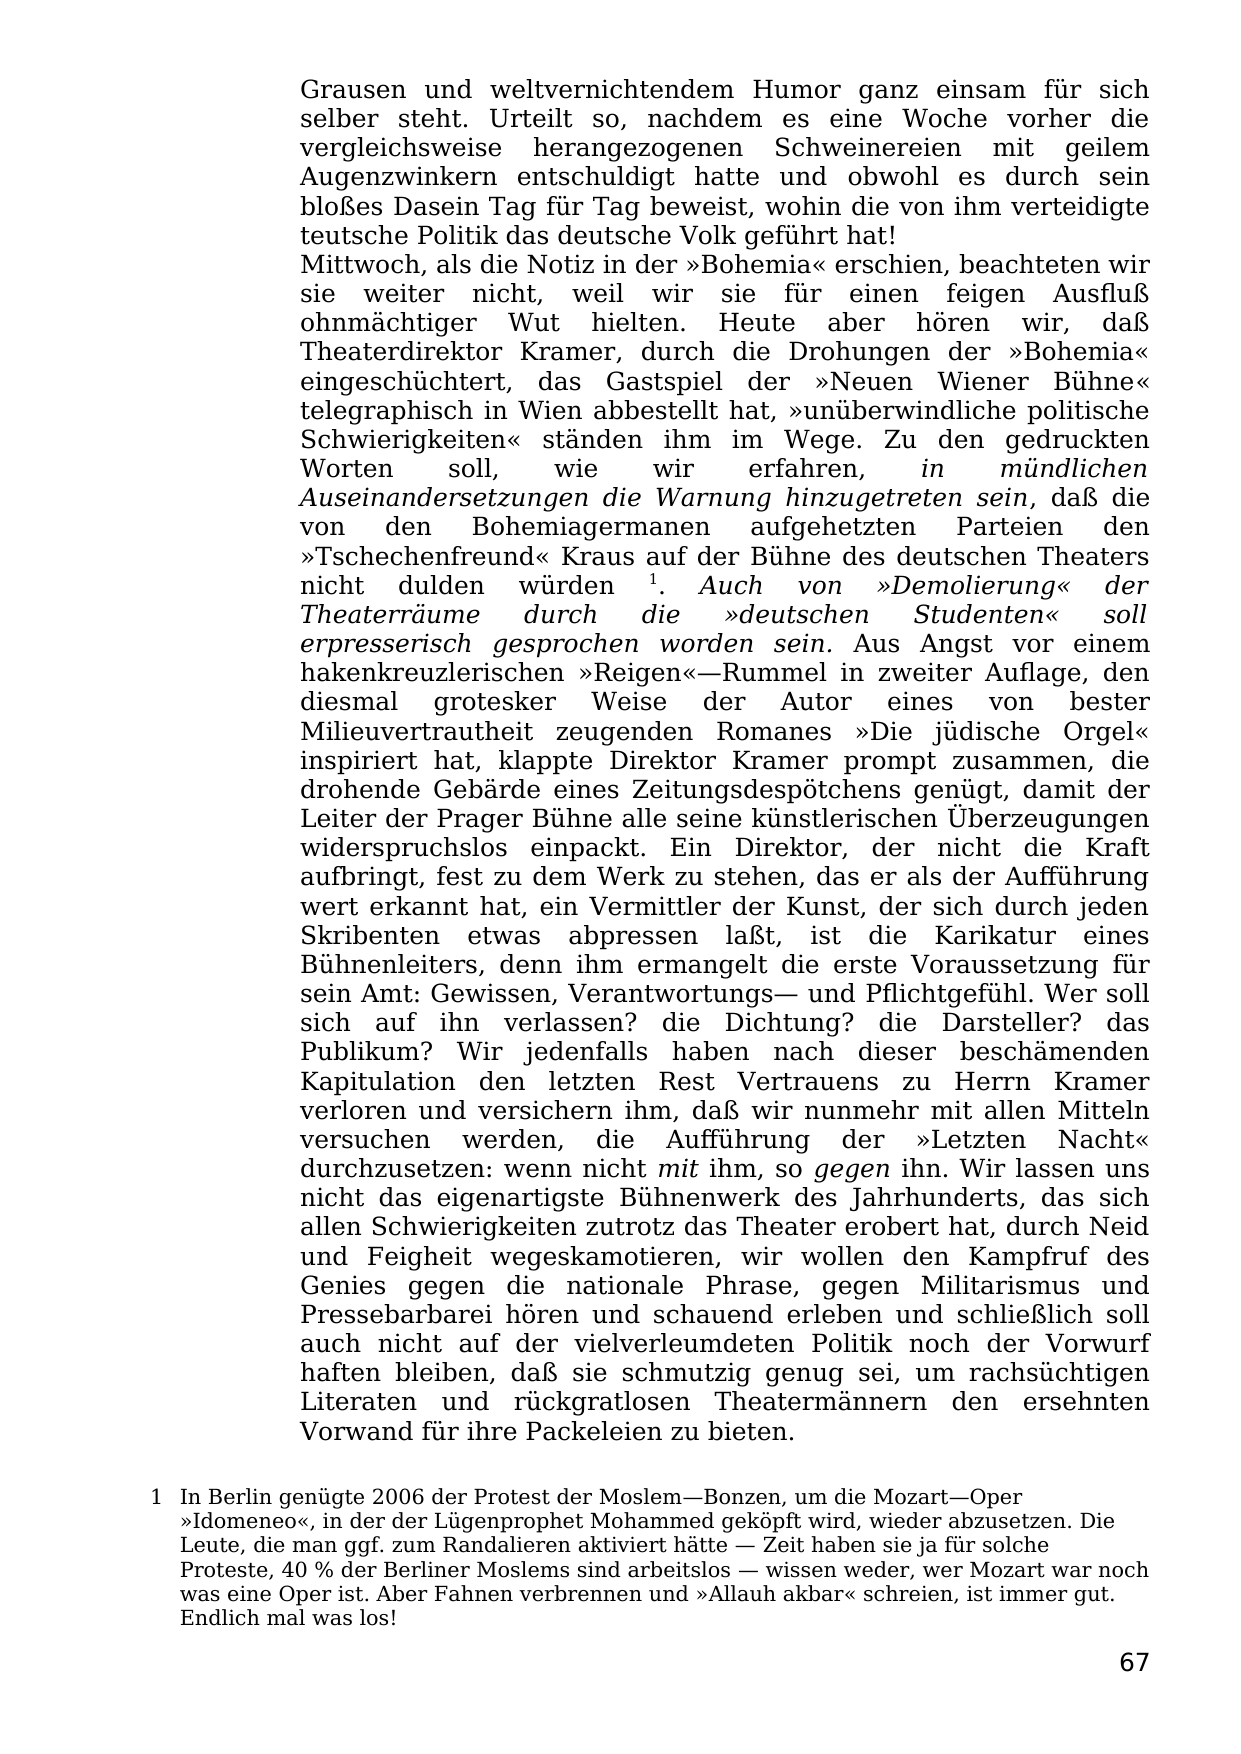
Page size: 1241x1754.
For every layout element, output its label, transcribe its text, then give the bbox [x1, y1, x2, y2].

text In Berlin genügte 2006 der Protest der Moslem—Bonzen, um die Mozart—Oper »Idomeneo«, in der der Lügenprophet Mohammed geköpft wird, wieder abzusetzen. Die Leute, die man ggf. zum Randalieren aktiviert hätte — Zeit haben sie ja für solche Proteste, 40 % der Berliner Moslems sind arbeitslos — wissen weder, wer Mozart war noch was eine Oper ist. Aber Fahnen verbrennen und »Allauh akbar« schreien, ist immer gut. Endlich mal was los! [150, 1485, 1151, 1631]
text Mittwoch, als die Notiz in der »Bohemia« erschien, beachteten wir sie weiter nicht, weil wir sie für einen feigen Ausfluß ohnmächtiger Wut hielten. Heute aber hören wir, daß Theaterdirektor Kramer, durch die Drohungen der »Bohemia« eingeschüchtert, das Gastspiel der »Neuen Wiener Bühne« telegraphisch in Wien abbestellt hat, »unüberwindliche politische Schwierigkeiten« ständen ihm im Wege. Zu den gedruckten Worten soll, wie wir erfahren, in mündlichen Auseinandersetzungen die Warnung hinzugetreten sein, daß die von den Bohemiagermanen aufgehetzten Parteien den »Tschechenfreund« Kraus auf der Bühne des deutschen Theaters nicht dulden würden . Auch von »Demolierung« der Theaterräume durch die »deutschen Studenten« soll erpresserisch gesprochen worden sein. Aus Angst vor einem hakenkreuzlerischen »Reigen«—Rummel in zweiter Auflage, den diesmal grotesker Weise der Autor eines von bester Milieuvertrautheit zeugenden Romanes »Die jüdische Orgel« inspiriert hat, klappte Direktor Kramer prompt zusammen, die drohende Gebärde eines Zeitungsdespötchens genügt, damit der Leiter der Prager Bühne alle seine künstlerischen Überzeugungen widerspruchslos einpackt. Ein Direktor, der nicht die Kraft aufbringt, fest zu dem Werk zu stehen, das er als der Aufführung wert erkannt hat, ein Vermittler der Kunst, der sich durch jeden Skribenten etwas abpressen laßt, ist die Karikatur eines Bühnenleiters, denn ihm ermangelt die erste Voraussetzung für sein Amt: Gewissen, Verantwortungs— und Pflichtgefühl. Wer soll sich auf ihn verlassen? die Dichtung? die Darsteller? das Publikum? Wir jedenfalls haben nach dieser beschämenden Kapitulation den letzten Rest Vertrauens zu Herrn Kramer verloren und versichern ihm, daß wir nunmehr mit allen Mitteln versuchen werden, die Aufführung der »Letzten Nacht« durchzusetzen: wenn nicht mit ihm, so gegen ihn. Wir lassen uns nicht das eigenartigste Bühnenwerk des Jahrhunderts, das sich allen Schwierigkeiten zutrotz das Theater erobert hat, durch Neid und Feigheit wegeskamotieren, wir wollen den Kampfruf des Genies gegen die nationale Phrase, gegen Militarismus und Pressebarbarei hören und schauend erleben und schließlich soll auch nicht auf der vielverleumdeten Politik noch der Vorwurf haften bleiben, daß sie schmutzig genug sei, um rachsüchtigen Literaten und rückgratlosen Theatermännern den ersehnten Vorwand für ihre Packeleien zu bieten. [300, 250, 1151, 1446]
text Grausen und weltvernichtendem Humor ganz einsam für sich selber steht. Urteilt so, nachdem es eine Woche vorher die vergleichsweise herangezogenen Schweinereien mit geilem Augenzwinkern entschuldigt hatte und obwohl es durch sein bloßes Dasein Tag für Tag beweist, wohin die von ihm verteidigte teutsche Politik das deutsche Volk geführt hat! [300, 75, 1151, 250]
